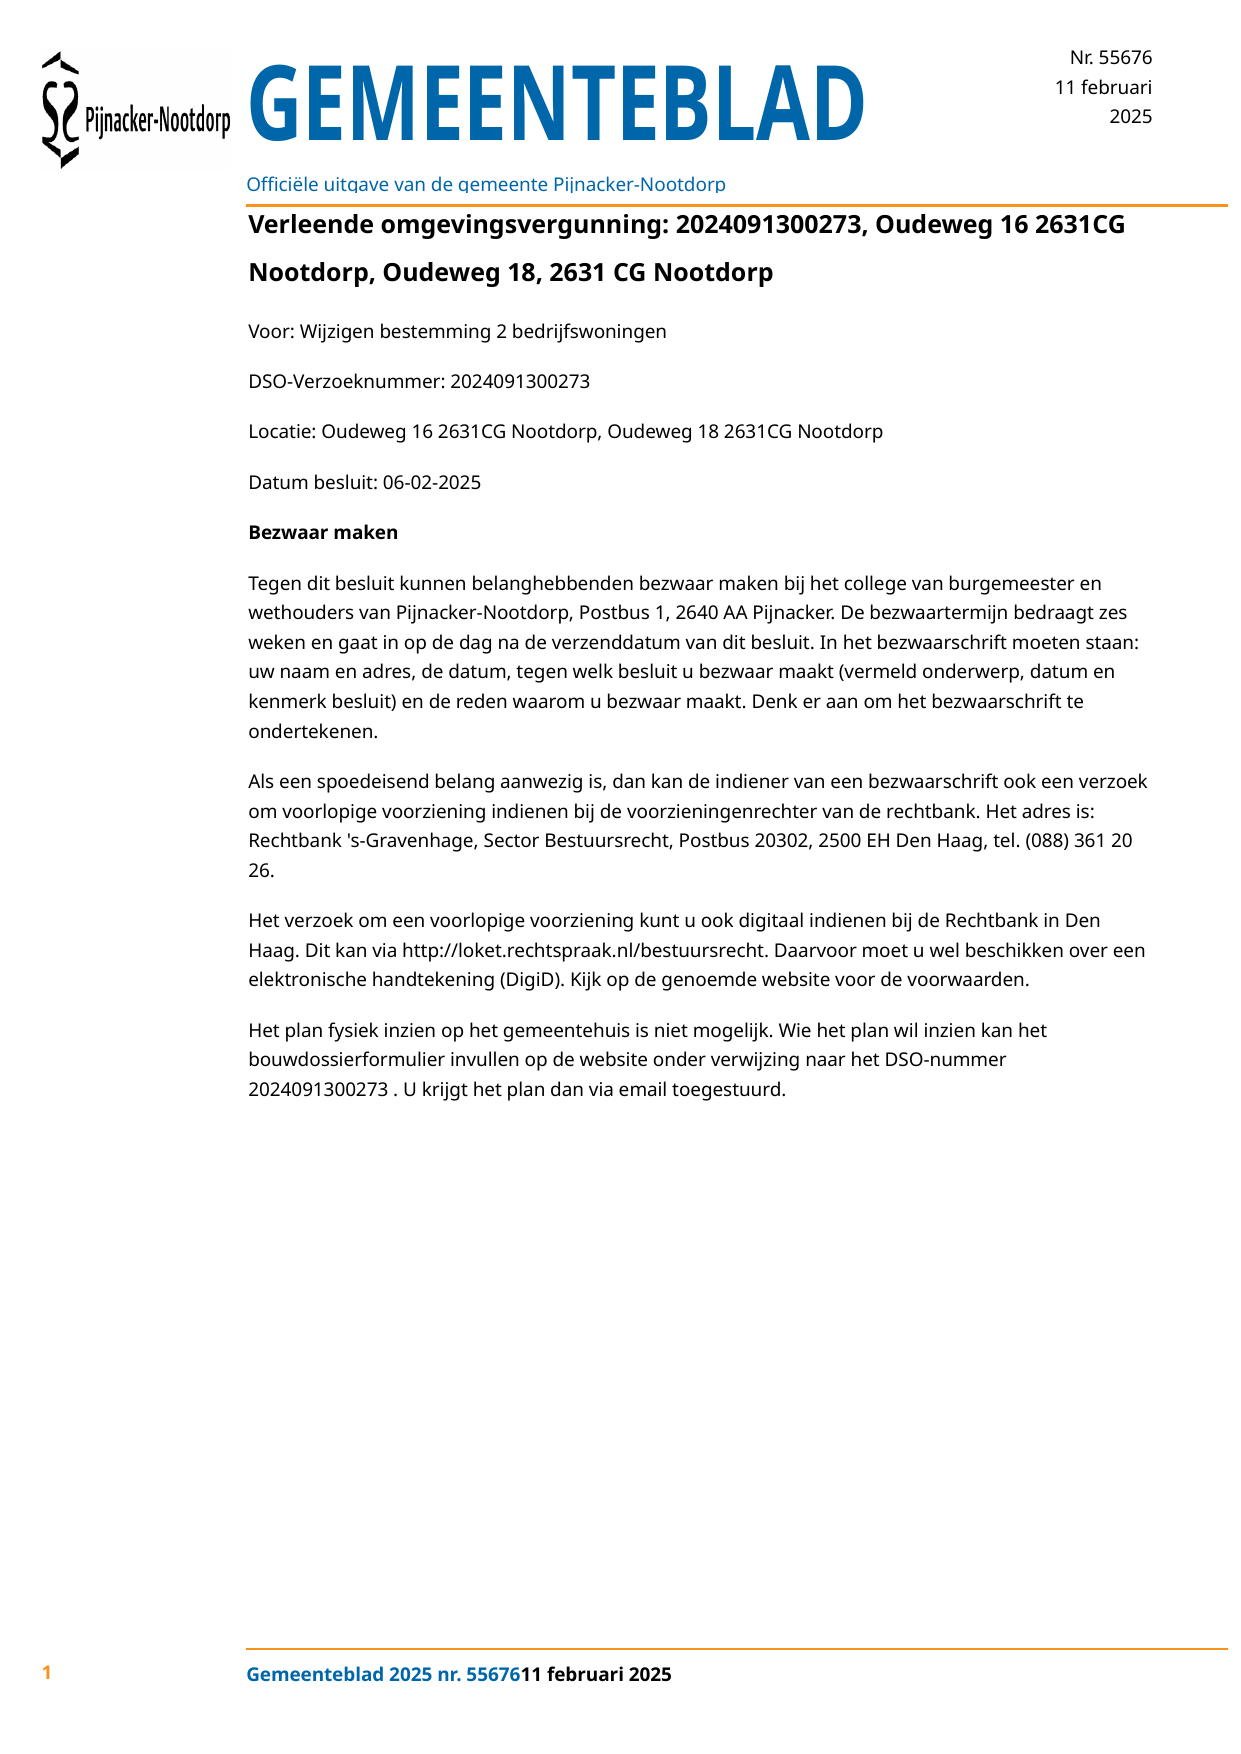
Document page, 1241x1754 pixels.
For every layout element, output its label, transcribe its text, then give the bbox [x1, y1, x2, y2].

text Tegen dit besluit kunnen belanghebbenden bezwaar maken bij het college van burgemeester en wethouders van Pijnacker-Nootdorp, Postbus 1, 2640 AA Pijnacker. De bezwaartermijn bedraagt zes weken en gaat in op de dag na de verzenddatum van dit besluit. In het bezwaarschrift moeten staan: uw naam en adres, de datum, tegen welk besluit u bezwaar maakt (vermeld onderwerp, datum en kenmerk besluit) en de reden waarom u bezwaar maakt. Denk er aan om het bezwaarschrift te ondertekenen. [248, 570, 1152, 744]
text Verleende omgevingsvergunning: 2024091300273, Oudeweg 16 2631CG Nootdorp, Oudeweg 18, 2631 CG Nootdorp [248, 207, 1152, 288]
text Locatie: Oudeweg 16 2631CG Nootdorp, Oudeweg 18 2631CG Nootdorp [248, 419, 1152, 444]
picture [41, 47, 231, 172]
text Het plan fysiek inzien op het gemeentehuis is niet mogelijk. Wie het plan wil inzien kan het bouwdossierformulier invullen op de website onder verwijzing naar het DSO-nummer 2024091300273 . U krijgt het plan dan via email toegestuurd. [248, 1017, 1152, 1102]
text DSO-Verzoeknummer: 2024091300273 [248, 368, 1152, 394]
text Het verzoek om een voorlopige voorziening kunt u ook digitaal indienen bij de Rechtbank in Den Haag. Dit kan via http://loket.rechtspraak.nl/bestuursrecht. Daarvoor moet u wel beschikken over een elektronische handtekening (DigiD). Kijk op de genoemde website voor de voorwaarden. [248, 907, 1152, 992]
text Bezwaar maken [248, 519, 1152, 545]
text Datum besluit: 06-02-2025 [248, 469, 1152, 495]
text Voor: Wijzigen bestemming 2 bedrijfswoningen [248, 318, 1152, 344]
text Als een spoedeisend belang aanwezig is, dan kan de indiener van een bezwaarschrift ook een verzoek om voorlopige voorziening indienen bij de voorzieningenrechter van de rechtbank. Het adres is: Rechtbank 's-Gravenhage, Sector Bestuursrecht, Postbus 20302, 2500 EH Den Haag, tel. (088) 361 20 26. [248, 768, 1152, 883]
